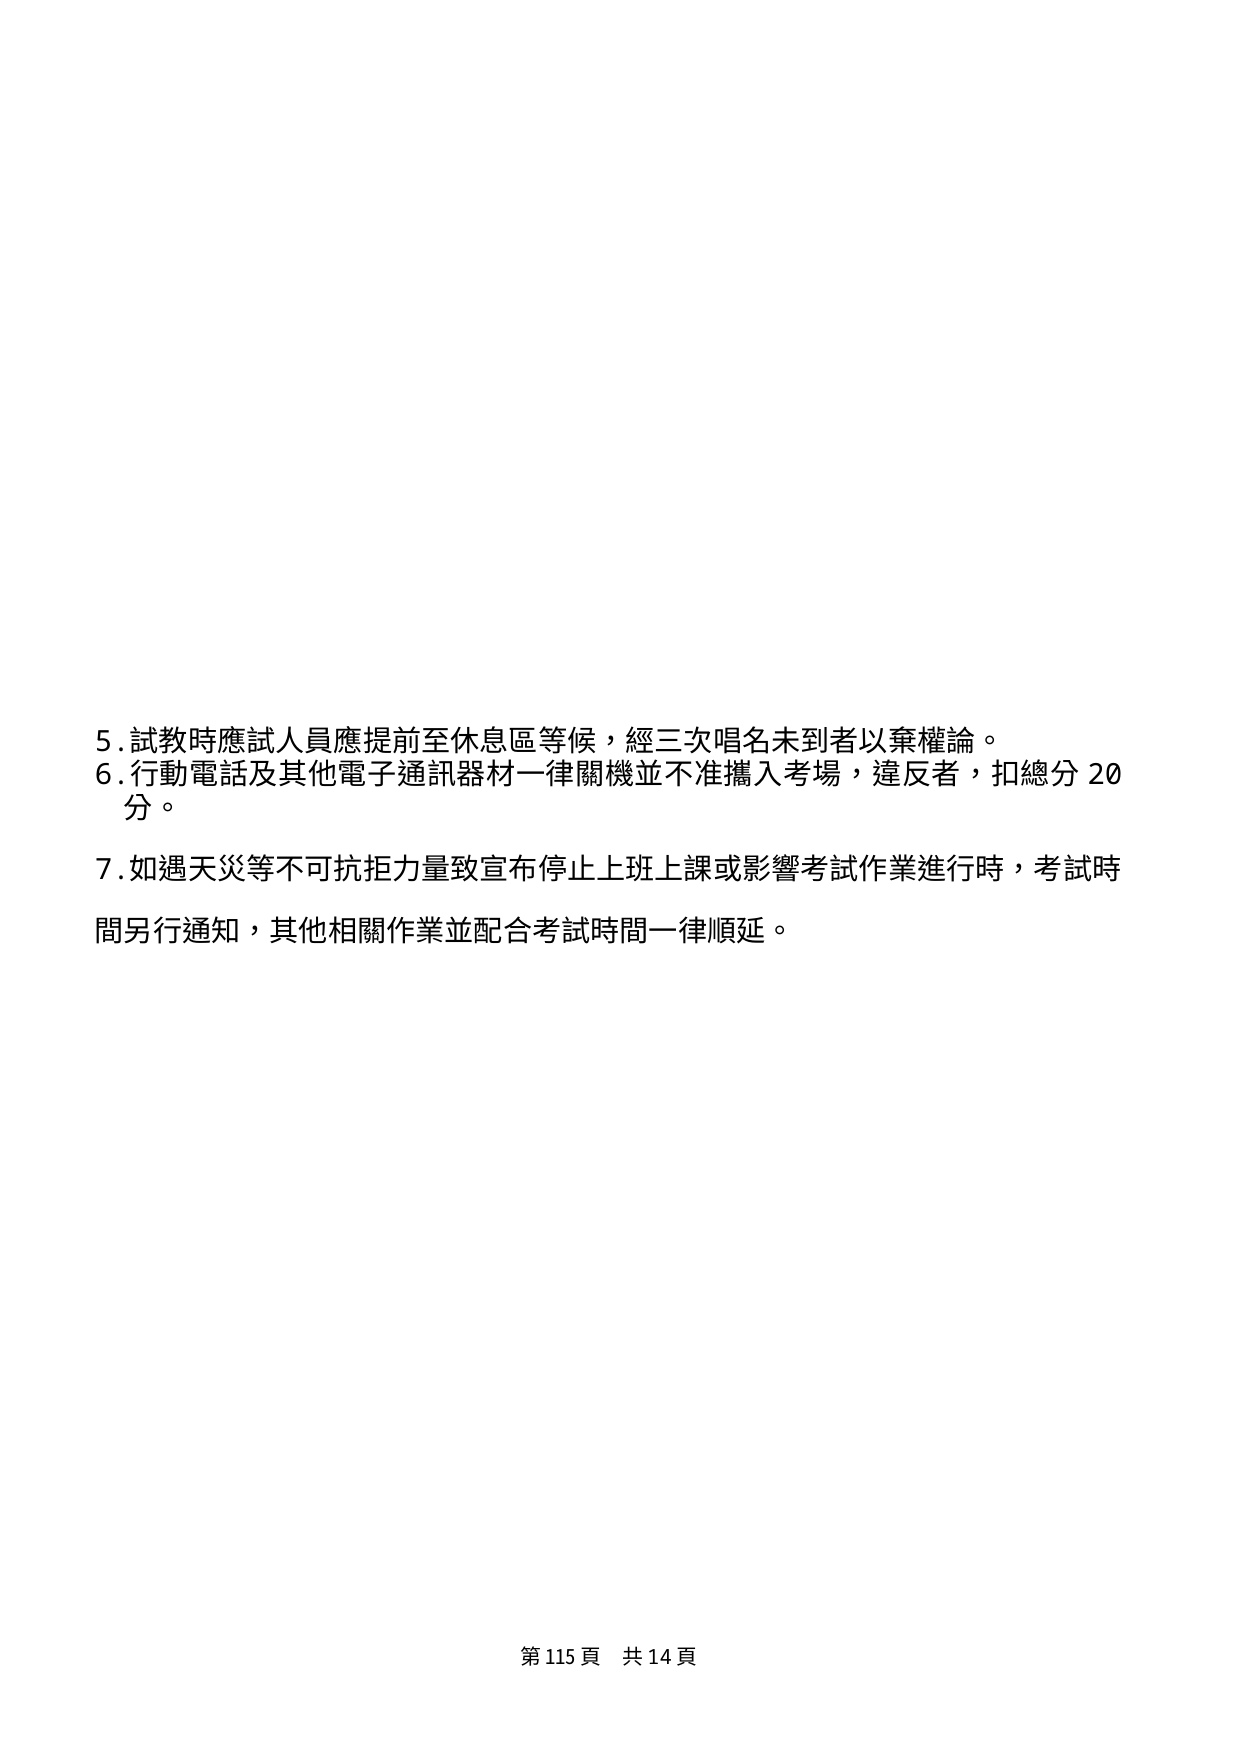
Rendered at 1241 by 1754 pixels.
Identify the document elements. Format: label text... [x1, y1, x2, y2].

text 5.試教時應試人員應提前至休息區等候，經三次唱名未到者以棄權論。 [94, 725, 1122, 758]
text 6.行動電話及其他電子通訊器材一律關機並不准攜入考場，違反者，扣總分20分。 [94, 758, 1122, 825]
text 7.如遇天災等不可抗拒力量致宣布停止上班上課或影響考試作業進行時，考試時間另行通知，其他相關作業並配合考試時間一律順延。 [94, 825, 1122, 950]
